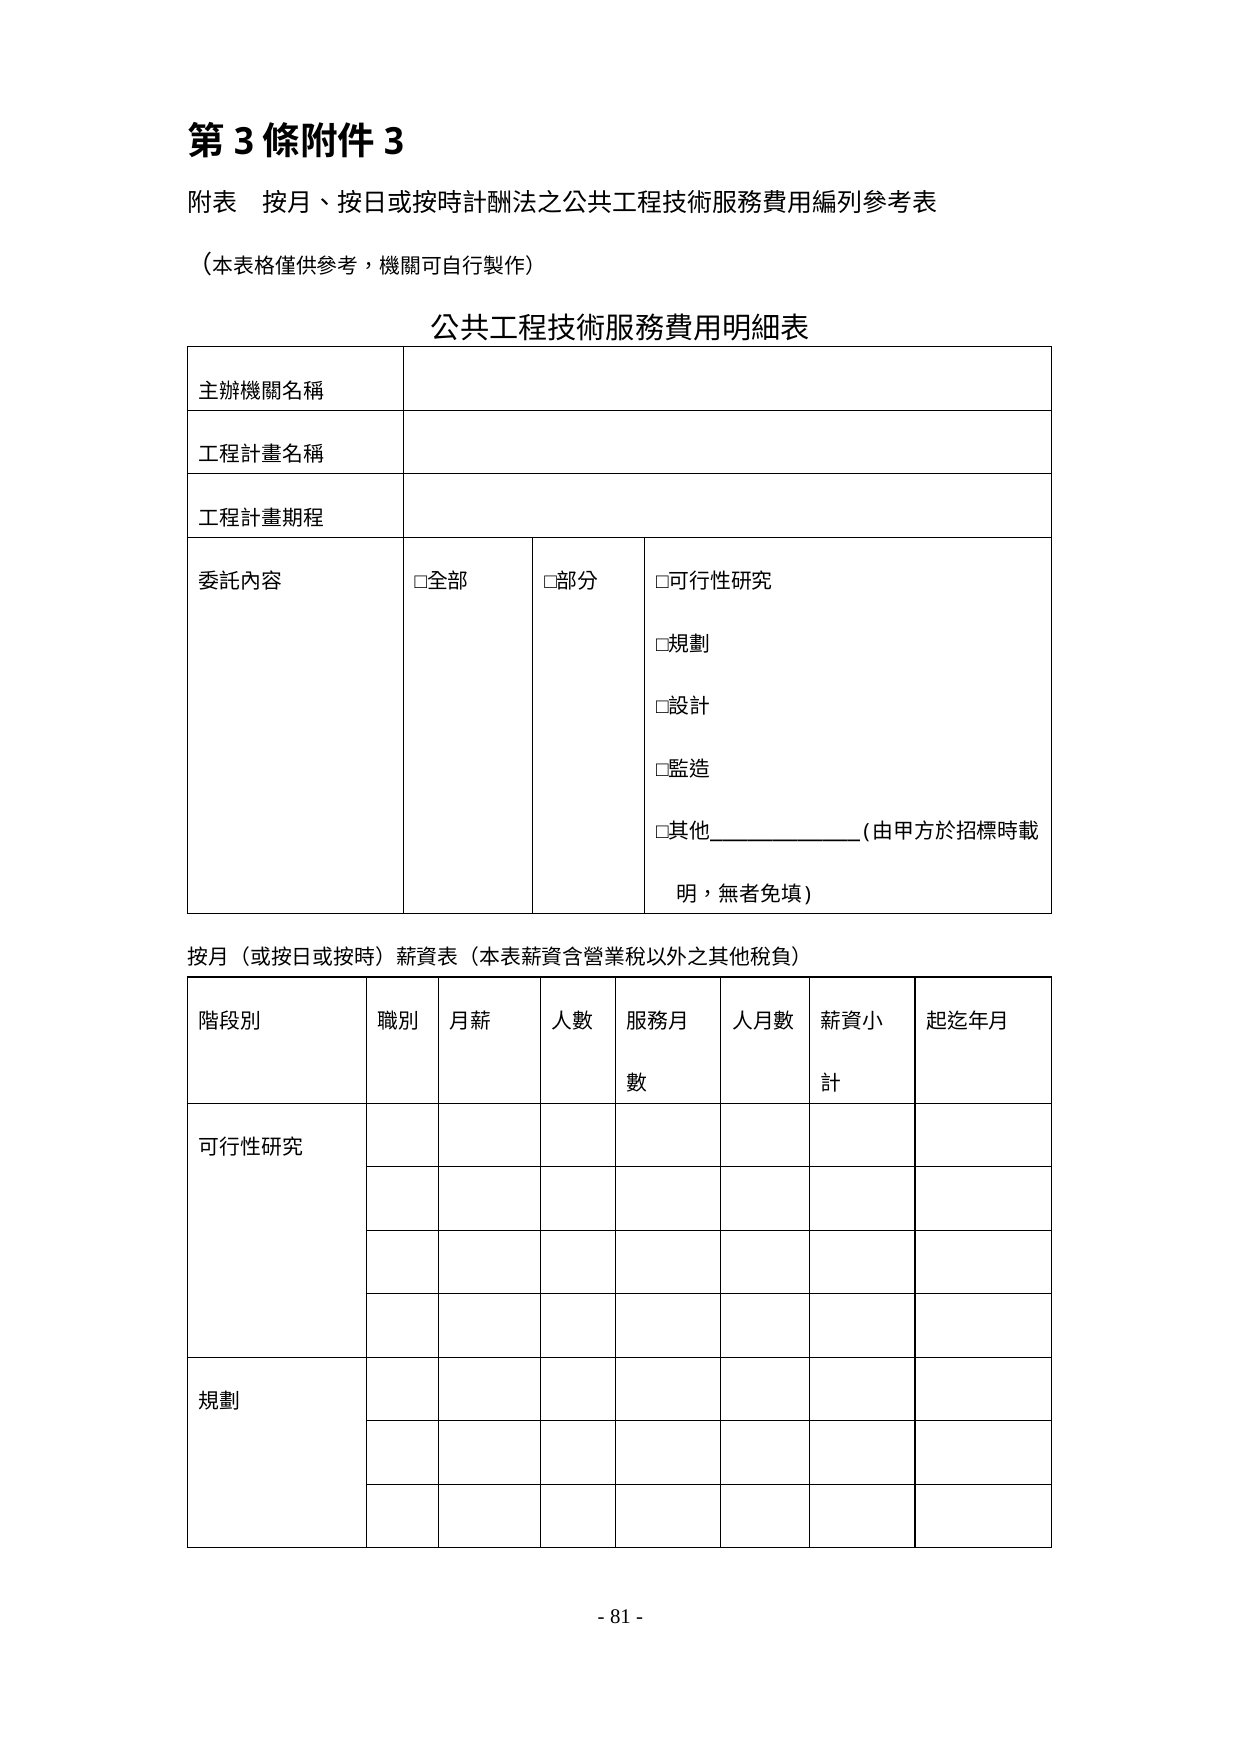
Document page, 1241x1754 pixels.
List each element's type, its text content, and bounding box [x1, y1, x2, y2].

table_cell [404, 411, 1051, 473]
table_cell [367, 1231, 438, 1293]
table_cell [367, 1358, 438, 1420]
table_cell [616, 1294, 720, 1357]
table_cell [721, 1294, 809, 1357]
table_cell [616, 1358, 720, 1420]
table_cell [367, 1485, 438, 1547]
table_cell [810, 1294, 914, 1357]
text 按月（或按日或按時）薪資表（本表薪資含營業稅以外之其他稅負） [187, 914, 1053, 976]
table_cell [439, 1421, 540, 1484]
table_cell [810, 1231, 914, 1293]
table_cell [439, 1104, 540, 1166]
text 第3條附件3 [187, 96, 1053, 159]
table_cell □全部 [404, 538, 532, 913]
table_cell [916, 1485, 1051, 1547]
table_cell [616, 1421, 720, 1484]
table_cell [541, 1167, 615, 1229]
table_header 人月數 [721, 978, 809, 1102]
table_cell [439, 1358, 540, 1420]
table_cell [616, 1485, 720, 1547]
table_cell [916, 1358, 1051, 1420]
table_cell [810, 1167, 914, 1229]
table_cell □可行性研究 □規劃 □設計 □監造 □其他____________(由甲方於招標時載明，無者免填) [645, 538, 1051, 913]
table_header 職別 [367, 978, 438, 1102]
table_cell [916, 1294, 1051, 1357]
table_cell [439, 1294, 540, 1357]
table_cell [616, 1231, 720, 1293]
table_cell [721, 1167, 809, 1229]
table_cell [721, 1358, 809, 1420]
table_cell [541, 1358, 615, 1420]
table_cell [367, 1294, 438, 1357]
table_cell [404, 474, 1051, 537]
table_cell [810, 1104, 914, 1166]
table_cell [616, 1167, 720, 1229]
table_cell [916, 1421, 1051, 1484]
table_cell 委託內容 [188, 538, 403, 913]
table_cell [721, 1421, 809, 1484]
table_cell [916, 1231, 1051, 1293]
text 附表 按月、按日或按時計酬法之公共工程技術服務費用編列參考表 [187, 159, 1053, 221]
table_cell [916, 1104, 1051, 1166]
table_header 人數 [541, 978, 615, 1102]
table_header 起迄年月 [916, 978, 1051, 1102]
table_cell 規劃 [188, 1358, 366, 1547]
table_cell [810, 1358, 914, 1420]
table_cell [541, 1104, 615, 1166]
table_header 月薪 [439, 978, 540, 1102]
table_cell 工程計畫名稱 [188, 411, 403, 473]
text （本表格僅供參考，機關可自行製作） [187, 221, 1053, 284]
table_header [404, 347, 1051, 410]
table_cell [616, 1104, 720, 1166]
table_cell [916, 1167, 1051, 1229]
table_cell 工程計畫期程 [188, 474, 403, 537]
table_header 服務月數 [616, 978, 720, 1102]
table_header 主辦機關名稱 [188, 347, 403, 410]
table_header 階段別 [188, 978, 366, 1102]
table_header 薪資小計 [810, 978, 914, 1102]
table_cell [721, 1485, 809, 1547]
table_cell [541, 1421, 615, 1484]
table_cell [541, 1485, 615, 1547]
table_cell 可行性研究 [188, 1104, 366, 1357]
table_cell [439, 1231, 540, 1293]
table_cell [439, 1485, 540, 1547]
table_cell [810, 1421, 914, 1484]
table_cell [439, 1167, 540, 1229]
text 公共工程技術服務費用明細表 [187, 284, 1053, 346]
table_cell □部分 [533, 538, 644, 913]
table_cell [721, 1231, 809, 1293]
table_cell [721, 1104, 809, 1166]
table_cell [810, 1485, 914, 1547]
table_cell [541, 1231, 615, 1293]
table_cell [367, 1421, 438, 1484]
table_cell [541, 1294, 615, 1357]
table_cell [367, 1167, 438, 1229]
table_cell [367, 1104, 438, 1166]
